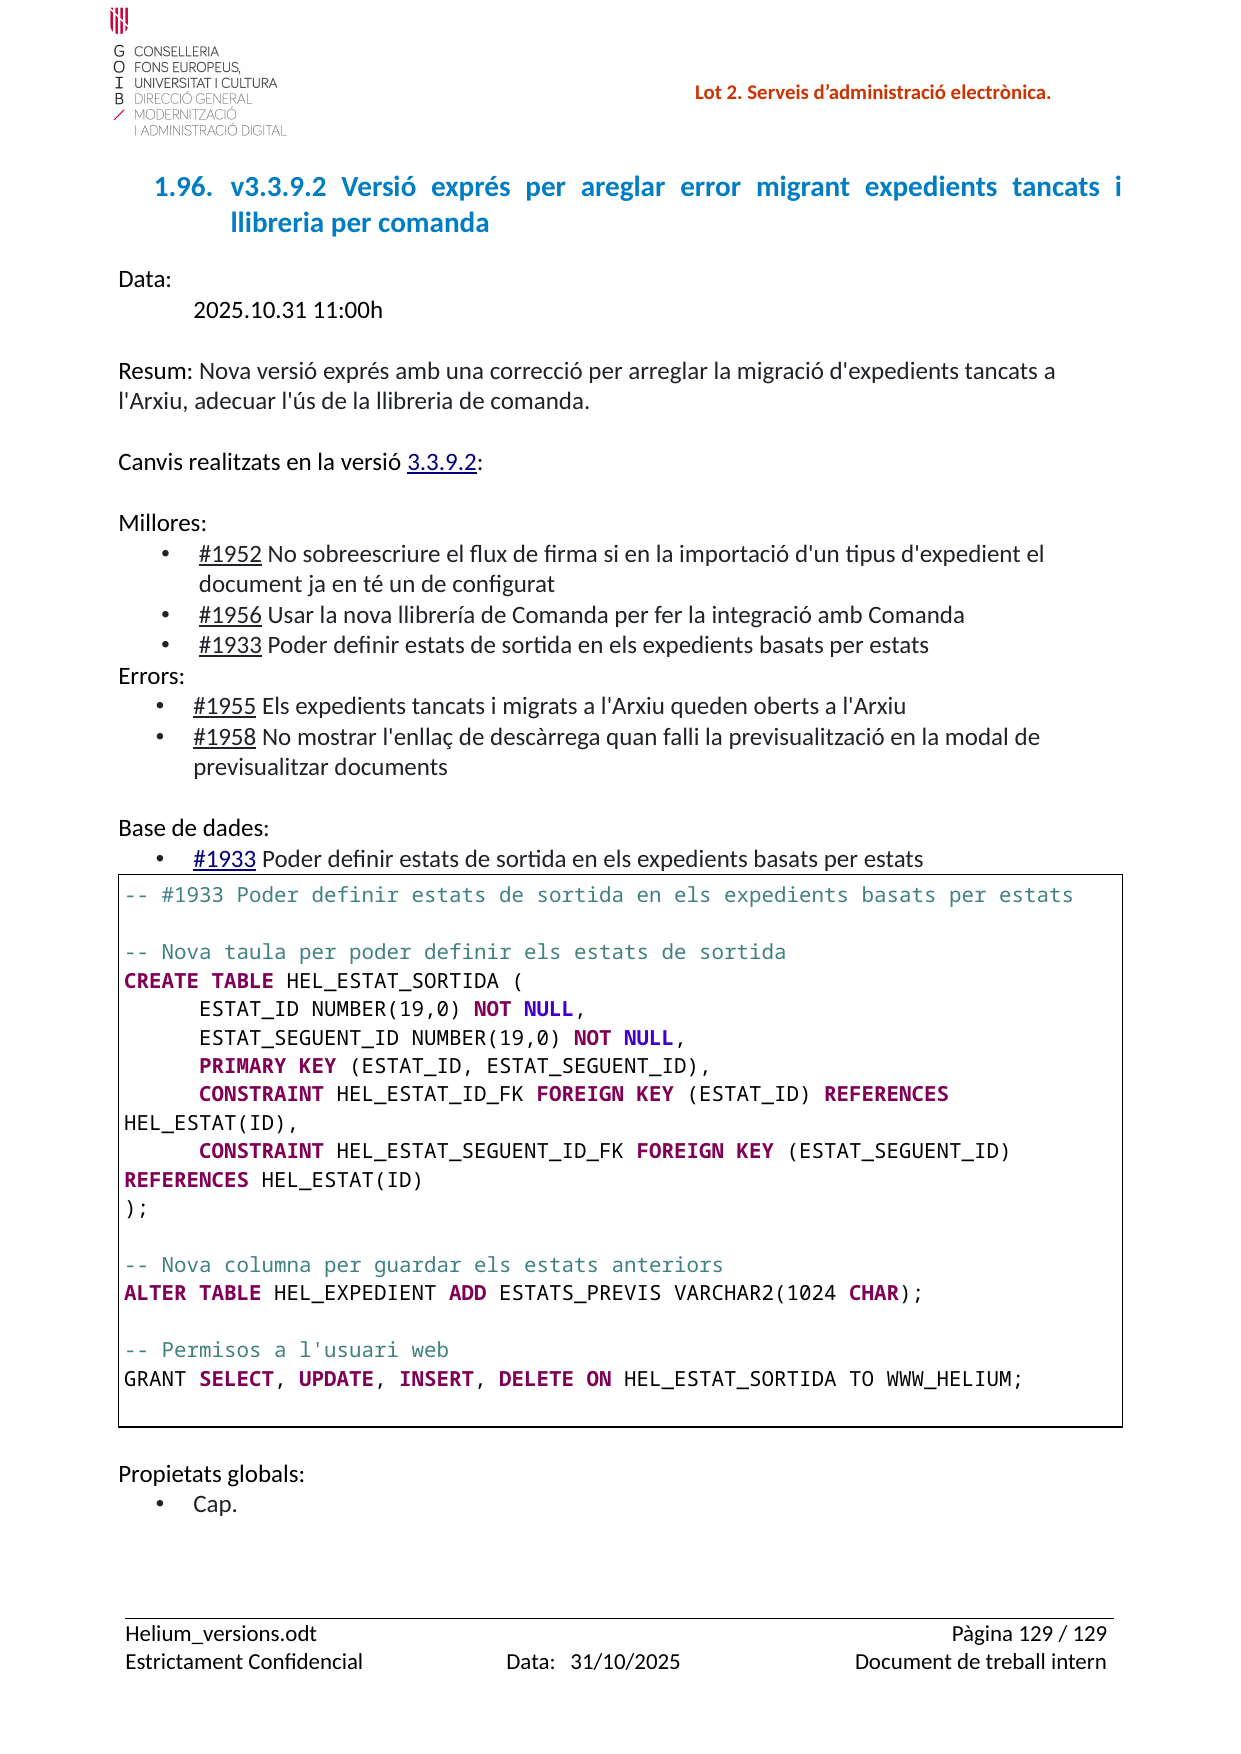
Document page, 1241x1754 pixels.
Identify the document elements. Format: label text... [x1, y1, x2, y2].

picture [100, 0, 297, 144]
text Data: [118, 263, 1122, 294]
text Millores: [118, 507, 1122, 538]
text Canvis realitzats en la versió 3.3.9.2: [118, 446, 1122, 477]
list #1958 No mostrar l'enllaç de descàrrega quan falli la previsualització en la modal de previsualitzar documents [156, 721, 1122, 782]
table_header -- #1933 Poder definir estats de sortida en els expedients basats per estats -- Nova taula per poder definir els estats de sortida CREATE TABLE HEL_ESTAT_SORTIDA ( ESTAT_ID NUMBER(19,0) NOT NULL, ESTAT_SEGUENT_ID NUMBER(19,0) NOT NULL, PRIMARY KEY (ESTAT_ID, ESTAT_SEGUENT_ID), CONSTRAINT HEL_ESTAT_ID_FK FOREIGN KEY (ESTAT_ID) REFERENCES HEL_ESTAT(ID), CONSTRAINT HEL_ESTAT_SEGUENT_ID_FK FOREIGN KEY (ESTAT_SEGUENT_ID) REFERENCES HEL_ESTAT(ID) ); -- Nova columna per guardar els estats anteriors ALTER TABLE HEL_EXPEDIENT ADD ESTATS_PREVIS VARCHAR2(1024 CHAR); -- Permisos a l'usuari web GRANT SELECT, UPDATE, INSERT, DELETE ON HEL_ESTAT_SORTIDA TO WWW_HELIUM; [119, 875, 1122, 1426]
text Base de dades: [118, 813, 1122, 843]
list Cap. [156, 1488, 1122, 1519]
list #1933 Poder definir estats de sortida en els expedients basats per estats [161, 629, 1122, 660]
list #1952 No sobreescriure el flux de firma si en la importació d'un tipus d'expedient el document ja en té un de configurat [161, 538, 1122, 599]
list #1933 Poder definir estats de sortida en els expedients basats per estats [156, 843, 1122, 874]
text Errors: [118, 660, 1122, 691]
list #1956 Usar la nova llibrería de Comanda per fer la integració amb Comanda [161, 599, 1122, 629]
text Propietats globals: [118, 1458, 1122, 1488]
subtitle v3.3.9.2 Versió exprés per areglar error migrant expedients tancats i llibreria per comanda [153, 168, 1122, 239]
list #1955 Els expedients tancats i migrats a l'Arxiu queden oberts a l'Arxiu [156, 691, 1122, 721]
text 2025.10.31 11:00h [118, 294, 1122, 324]
text Resum: Nova versió exprés amb una correcció per arreglar la migració d'expedients tancats a l'Arxiu, adecuar l'ús de la llibreria de comanda. [118, 355, 1122, 416]
